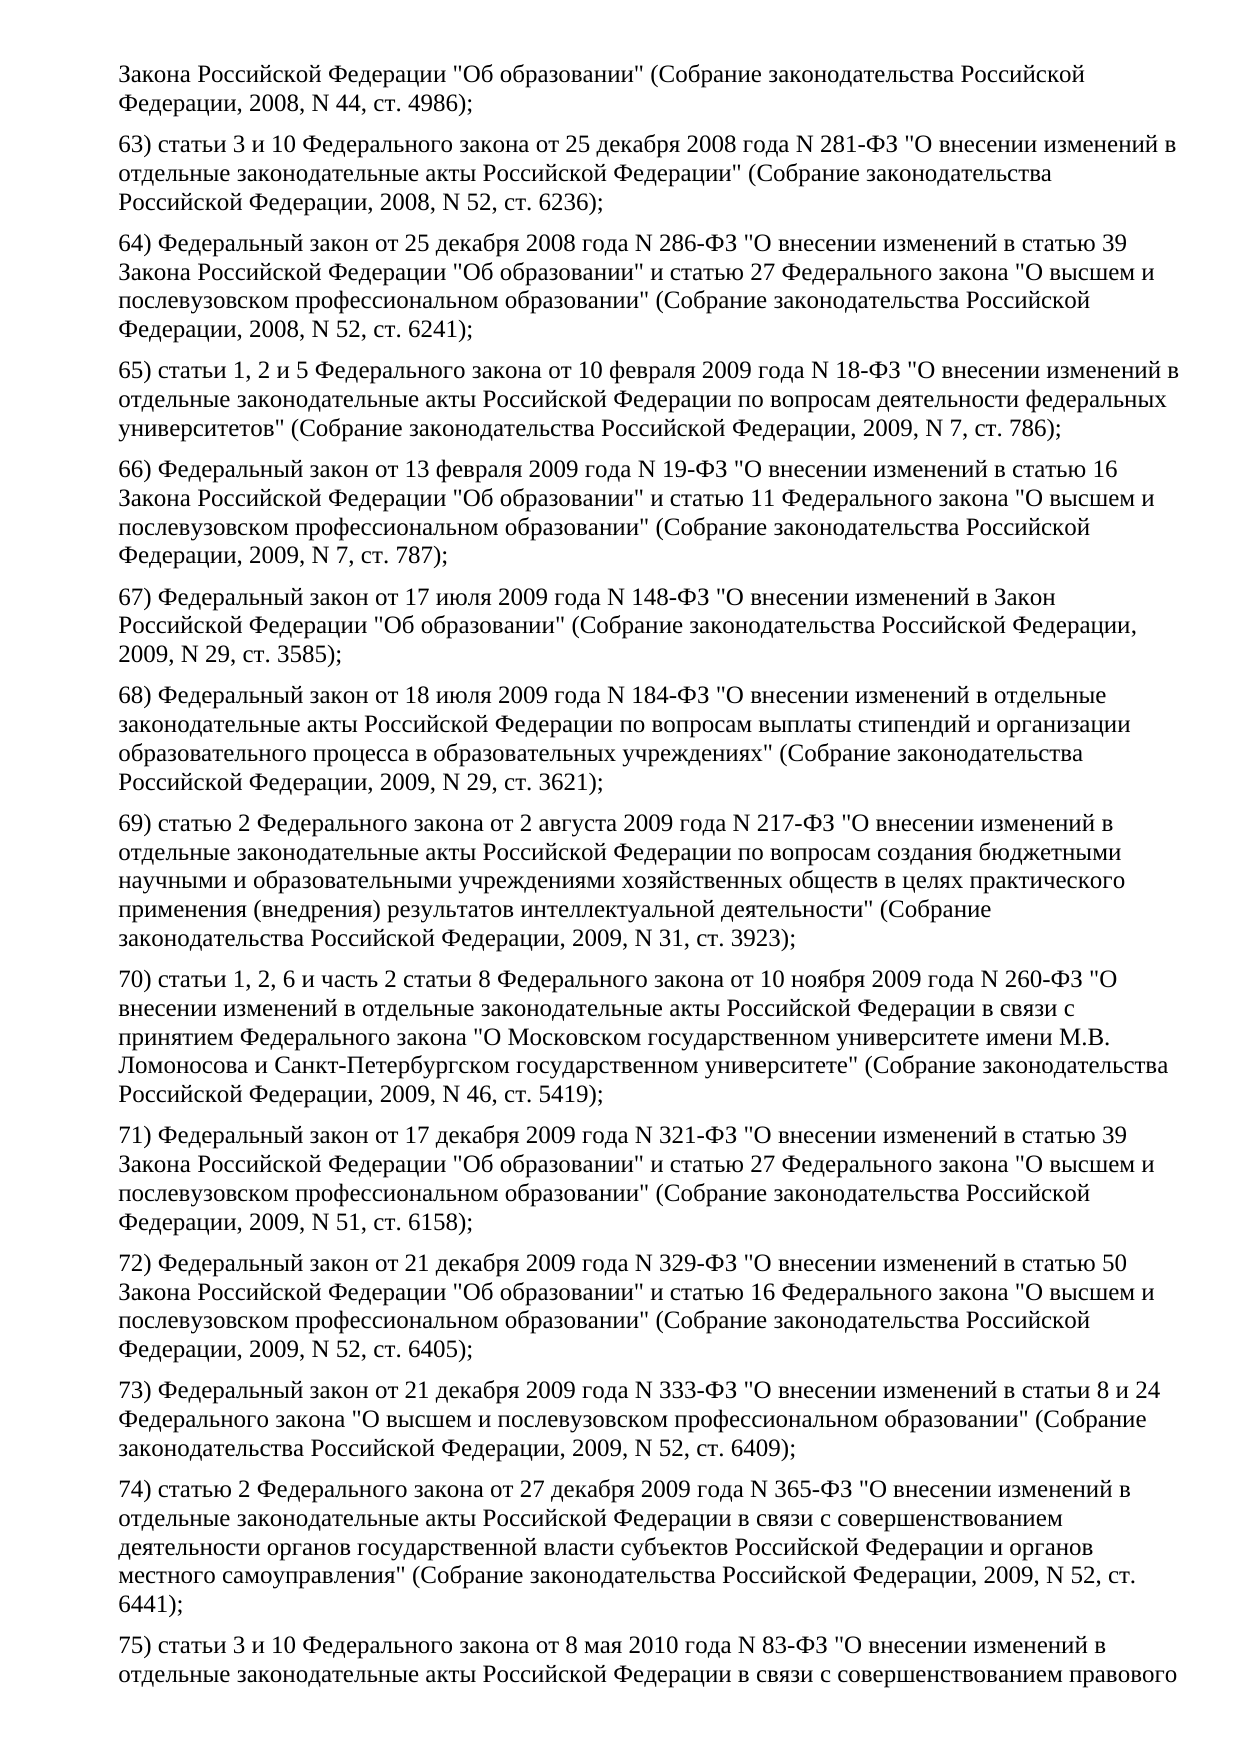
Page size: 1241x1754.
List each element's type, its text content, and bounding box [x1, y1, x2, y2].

text 67) Федеральный закон от 17 июля 2009 года N 148-ФЗ "О внесении изменений в Закон Российской Федерации "Об образовании" (Собрание законодательства Российской Федерации, 2009, N 29, ст. 3585); [118, 582, 1181, 668]
text 65) статьи 1, 2 и 5 Федерального закона от 10 февраля 2009 года N 18-ФЗ "О внесении изменений в отдельные законодательные акты Российской Федерации по вопросам деятельности федеральных университетов" (Собрание законодательства Российской Федерации, 2009, N 7, ст. 786); [118, 355, 1181, 442]
text 66) Федеральный закон от 13 февраля 2009 года N 19-ФЗ "О внесении изменений в статью 16 Закона Российской Федерации "Об образовании" и статью 11 Федерального закона "О высшем и послевузовском профессиональном образовании" (Собрание законодательства Российской Федерации, 2009, N 7, ст. 787); [118, 454, 1181, 569]
text 68) Федеральный закон от 18 июля 2009 года N 184-ФЗ "О внесении изменений в отдельные законодательные акты Российской Федерации по вопросам выплаты стипендий и организации образовательного процесса в образовательных учреждениях" (Собрание законодательства Российской Федерации, 2009, N 29, ст. 3621); [118, 680, 1181, 795]
text 75) статьи 3 и 10 Федерального закона от 8 мая 2010 года N 83-ФЗ "О внесении изменений в отдельные законодательные акты Российской Федерации в связи с совершенствованием правового [118, 1630, 1181, 1688]
text 73) Федеральный закон от 21 декабря 2009 года N 333-ФЗ "О внесении изменений в статьи 8 и 24 Федерального закона "О высшем и послевузовском профессиональном образовании" (Собрание законодательства Российской Федерации, 2009, N 52, ст. 6409); [118, 1375, 1181, 1462]
text 71) Федеральный закон от 17 декабря 2009 года N 321-ФЗ "О внесении изменений в статью 39 Закона Российской Федерации "Об образовании" и статью 27 Федерального закона "О высшем и послевузовском профессиональном образовании" (Собрание законодательства Российской Федерации, 2009, N 51, ст. 6158); [118, 1120, 1181, 1235]
text Закона Российской Федерации "Об образовании" (Собрание законодательства Российской Федерации, 2008, N 44, ст. 4986); [118, 59, 1181, 117]
text 63) статьи 3 и 10 Федерального закона от 25 декабря 2008 года N 281-ФЗ "О внесении изменений в отдельные законодательные акты Российской Федерации" (Собрание законодательства Российской Федерации, 2008, N 52, ст. 6236); [118, 129, 1181, 215]
text 64) Федеральный закон от 25 декабря 2008 года N 286-ФЗ "О внесении изменений в статью 39 Закона Российской Федерации "Об образовании" и статью 27 Федерального закона "О высшем и послевузовском профессиональном образовании" (Собрание законодательства Российской Федерации, 2008, N 52, ст. 6241); [118, 228, 1181, 343]
text 69) статью 2 Федерального закона от 2 августа 2009 года N 217-ФЗ "О внесении изменений в отдельные законодательные акты Российской Федерации по вопросам создания бюджетными научными и образовательными учреждениями хозяйственных обществ в целях практического применения (внедрения) результатов интеллектуальной деятельности" (Собрание законодательства Российской Федерации, 2009, N 31, ст. 3923); [118, 808, 1181, 952]
text 70) статьи 1, 2, 6 и часть 2 статьи 8 Федерального закона от 10 ноября 2009 года N 260-ФЗ "О внесении изменений в отдельные законодательные акты Российской Федерации в связи с принятием Федерального закона "О Московском государственном университете имени М.В. Ломоносова и Санкт-Петербургском государственном университете" (Собрание законодательства Российской Федерации, 2009, N 46, ст. 5419); [118, 964, 1181, 1108]
text 72) Федеральный закон от 21 декабря 2009 года N 329-ФЗ "О внесении изменений в статью 50 Закона Российской Федерации "Об образовании" и статью 16 Федерального закона "О высшем и послевузовском профессиональном образовании" (Собрание законодательства Российской Федерации, 2009, N 52, ст. 6405); [118, 1248, 1181, 1363]
text 74) статью 2 Федерального закона от 27 декабря 2009 года N 365-ФЗ "О внесении изменений в отдельные законодательные акты Российской Федерации в связи с совершенствованием деятельности органов государственной власти субъектов Российской Федерации и органов местного самоуправления" (Собрание законодательства Российской Федерации, 2009, N 52, ст. 6441); [118, 1474, 1181, 1618]
